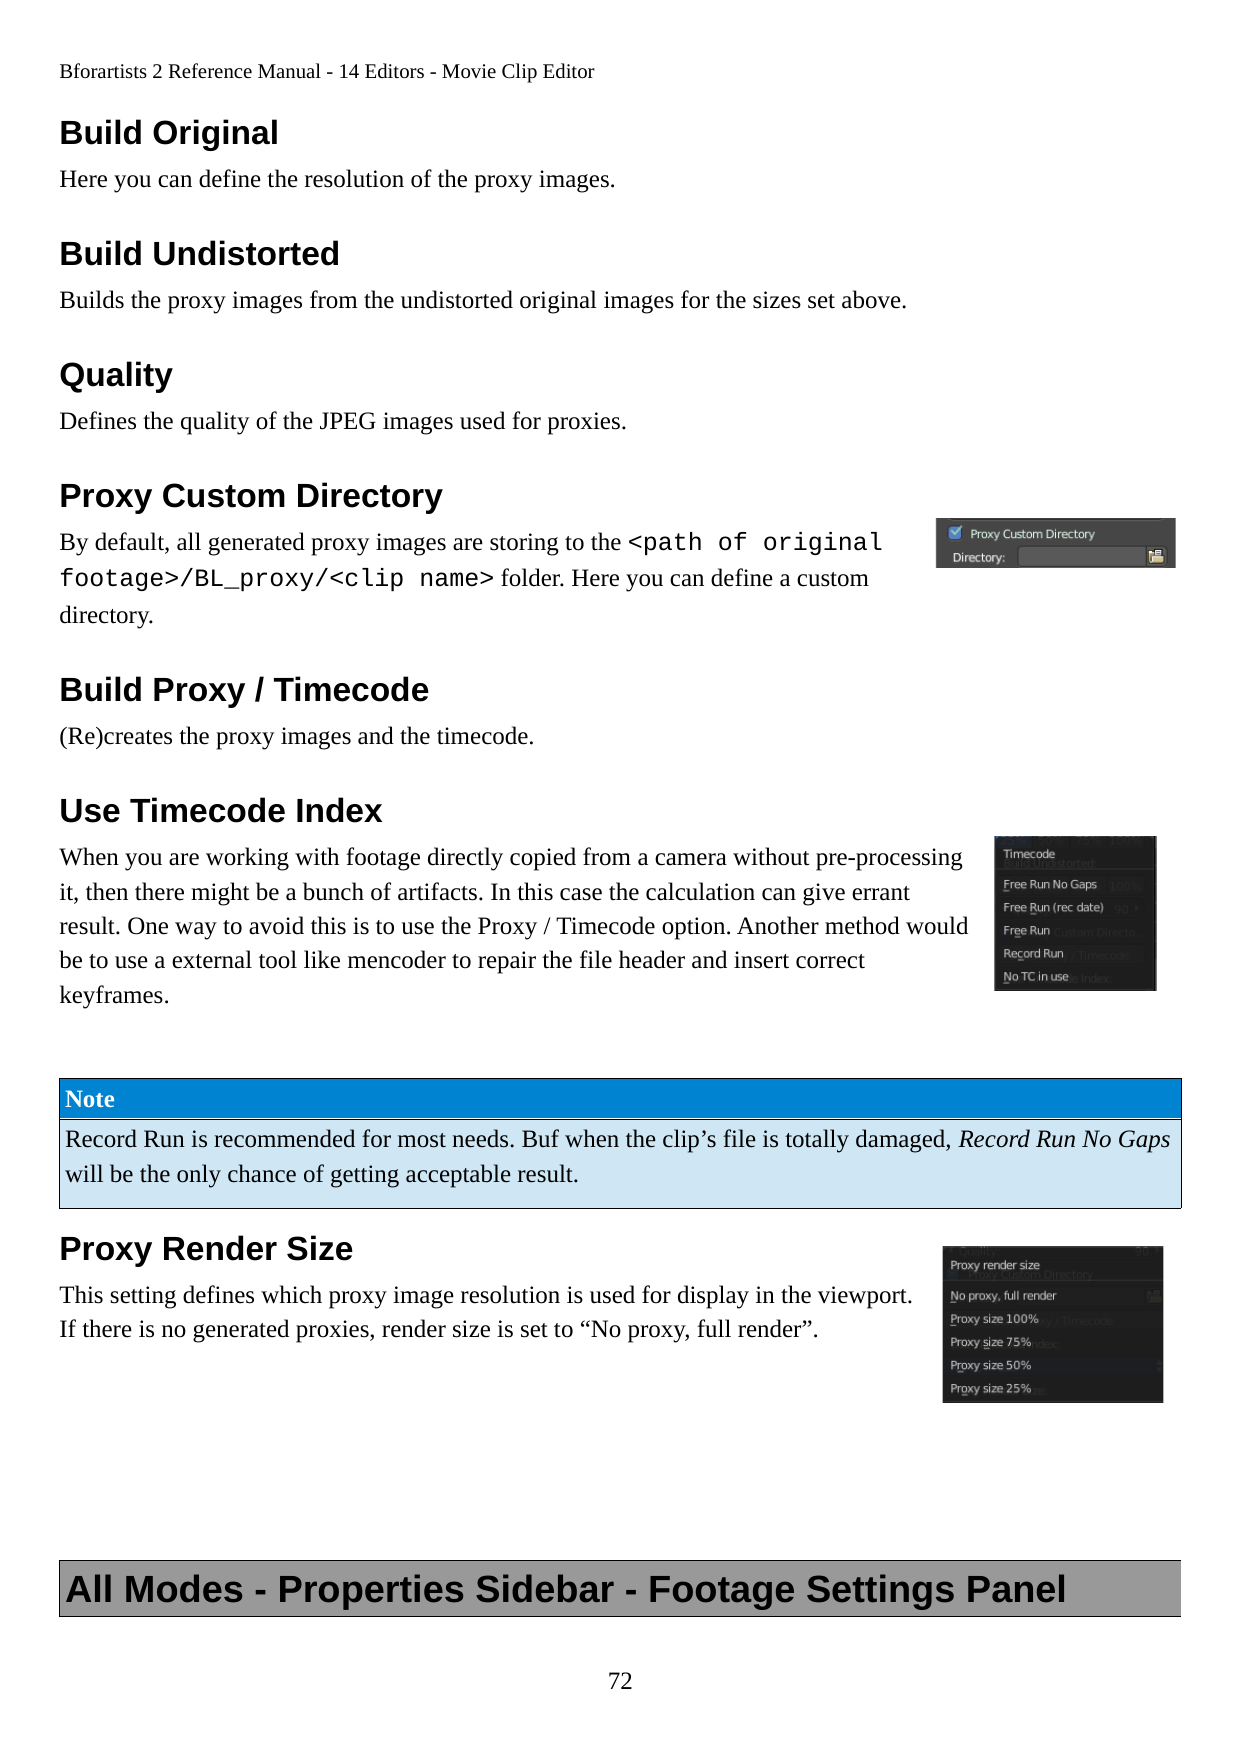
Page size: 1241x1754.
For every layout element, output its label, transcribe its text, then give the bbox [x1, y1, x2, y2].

table_header Note [60, 1079, 1181, 1118]
subtitle Use Timecode Index [59, 791, 1181, 829]
text Builds the proxy images from the undistorted original images for the sizes set above. [59, 285, 1181, 313]
text Here you can define the resolution of the proxy images. [59, 164, 1181, 192]
text When you are working with footage directly copied from a camera without pre-processing it, then there might be a bunch of artifacts. In this case the calculation can give errant result. One way to avoid this is to use the Proxy / Timecode option. Another method would be to use a external tool like mencoder to repair the file header and insert correct keyframes. [59, 842, 1181, 1009]
text (Re)creates the proxy images and the timecode. [59, 721, 1181, 750]
subtitle Build Proxy / Timecode [59, 670, 1181, 708]
text By default, all generated proxy images are storing to the <path of original footage>/BL_proxy/<clip name> folder. Here you can define a custom directory. [59, 527, 1181, 629]
subtitle Build Undistorted [59, 234, 1181, 272]
subtitle Proxy Render Size [59, 1229, 1181, 1267]
text Defines the quality of the JPEG images used for proxies. [59, 406, 1181, 434]
subtitle Build Original [59, 113, 1181, 151]
picture [935, 518, 1176, 568]
picture [994, 836, 1157, 991]
picture [942, 1246, 1164, 1403]
table_cell Record Run is recommended for most needs. Buf when the clip’s file is totally damaged, Record Run No Gaps will be the only chance of getting acceptable result. [60, 1120, 1181, 1208]
subtitle Proxy Custom Directory [59, 476, 1181, 514]
table_header All Modes - Properties Sidebar - Footage Settings Panel [60, 1561, 1181, 1616]
text This setting defines which proxy image resolution is used for display in the viewport. If there is no generated proxies, render size is set to “No proxy, full render”. [59, 1280, 942, 1343]
subtitle Quality [59, 355, 1181, 393]
